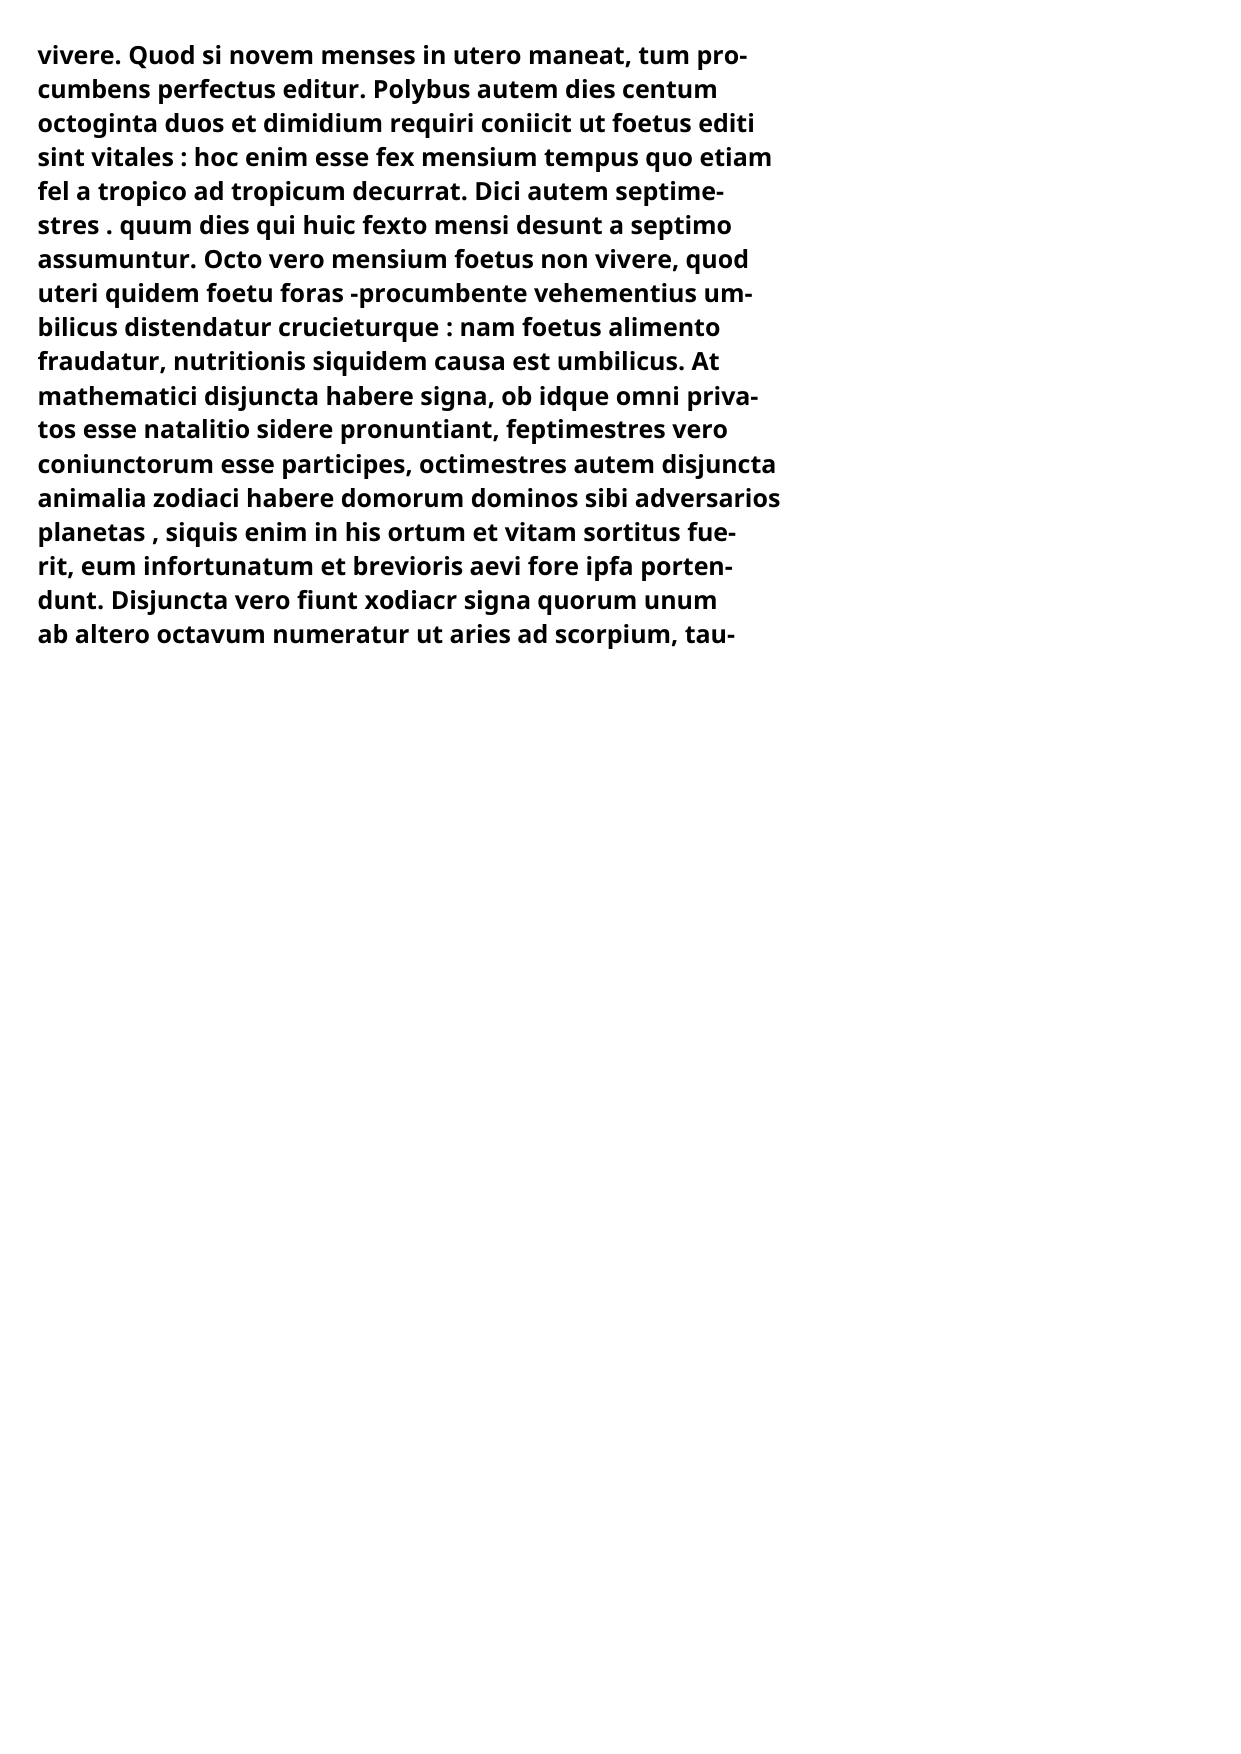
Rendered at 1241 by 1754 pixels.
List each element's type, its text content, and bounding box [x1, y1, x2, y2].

text vivere. Quod si novem menses in utero maneat, tum pro- cumbens perfectus editur. Polybus autem dies centum octoginta duos et dimidium requiri coniicit ut foetus editi sint vitales : hoc enim esse fex mensium tempus quo etiam fel a tropico ad tropicum decurrat. Dici autem septime- stres . quum dies qui huic fexto mensi desunt a septimo assumuntur. Octo vero mensium foetus non vivere, quod uteri quidem foetu foras -procumbente vehementius um- bilicus distendatur crucieturque : nam foetus alimento fraudatur, nutritionis siquidem causa est umbilicus. At mathematici disjuncta habere signa, ob idque omni priva- tos esse natalitio sidere pronuntiant, feptimestres vero coniunctorum esse participes, octimestres autem disjuncta animalia zodiaci habere domorum dominos sibi adversarios planetas , siquis enim in his ortum et vitam sortitus fue- rit, eum infortunatum et brevioris aevi fore ipfa porten- dunt. Disjuncta vero fiunt xodiacr signa quorum unum ab altero octavum numeratur ut aries ad scorpium, tau- [37, 37, 1203, 651]
